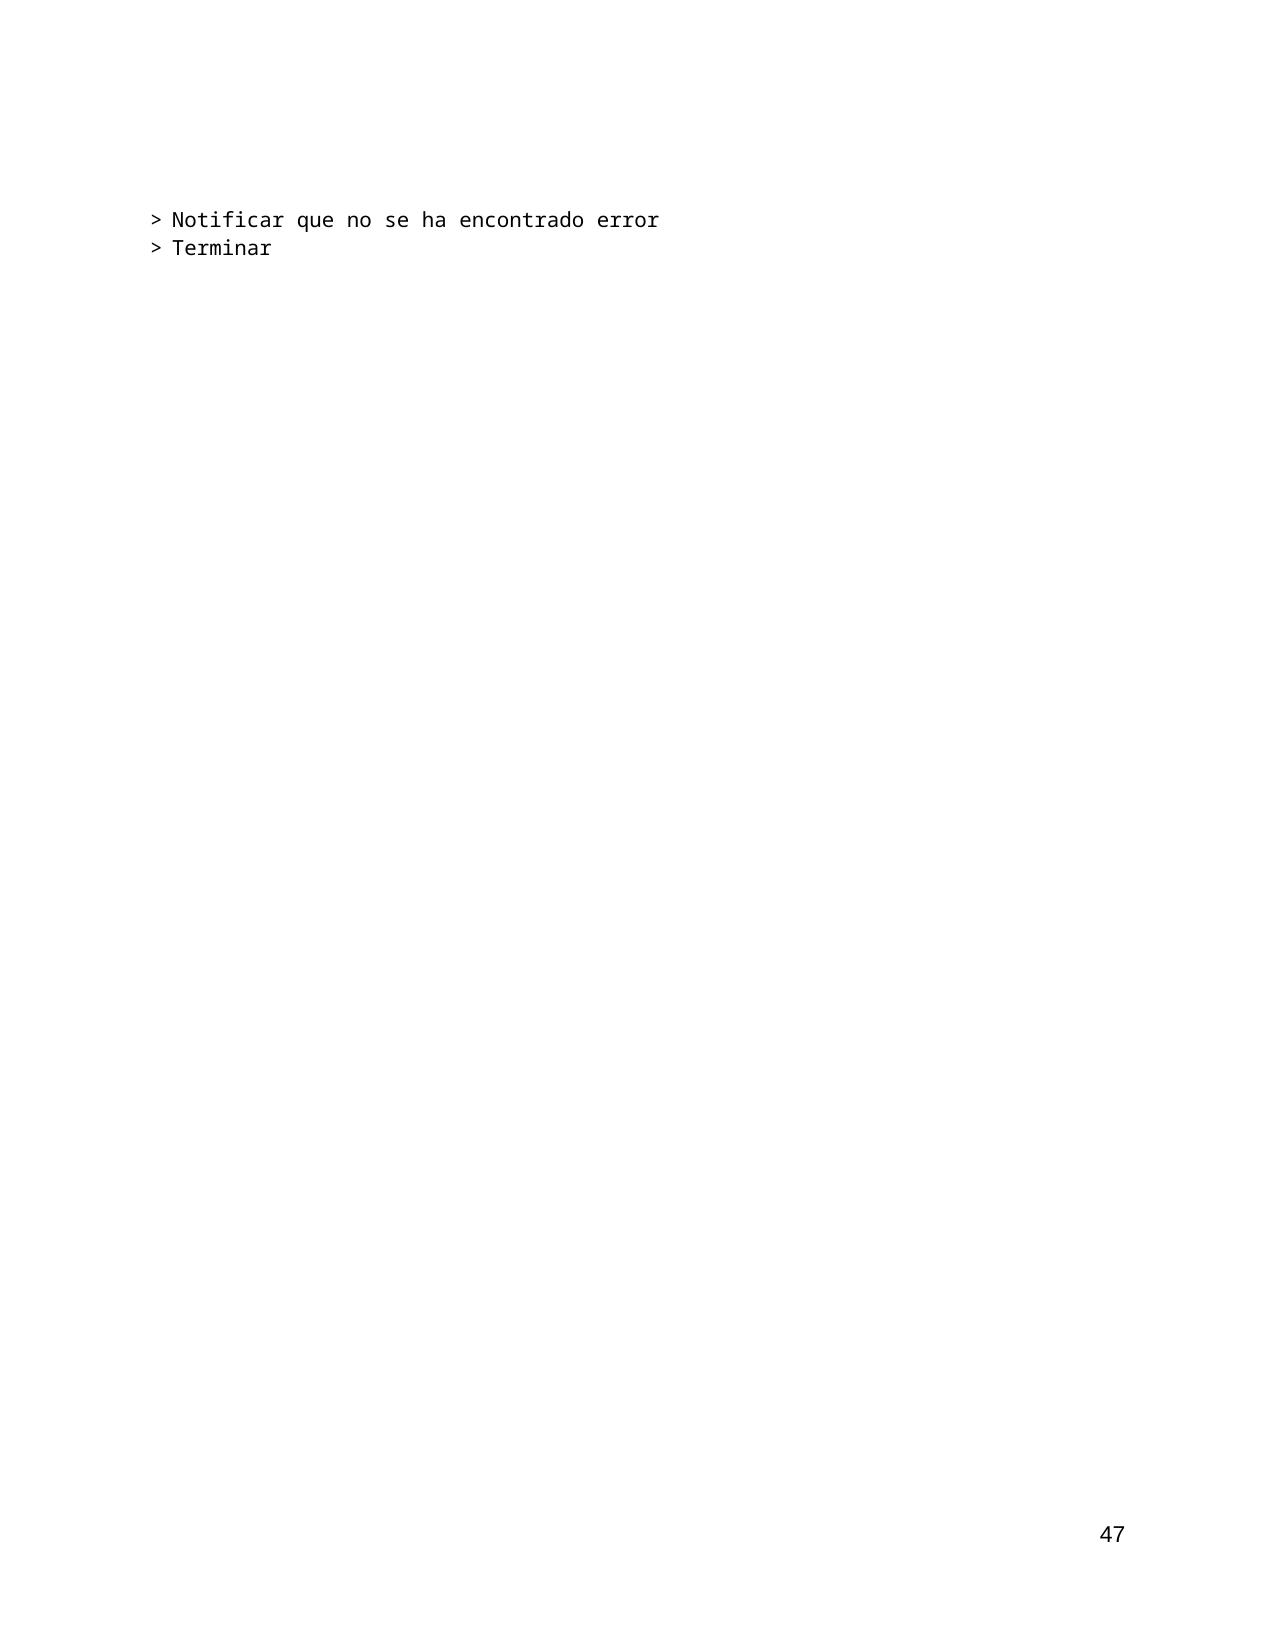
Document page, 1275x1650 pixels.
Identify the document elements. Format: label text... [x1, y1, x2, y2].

text > Terminar [150, 233, 1125, 262]
text > Notificar que no se ha encontrado error [150, 205, 1125, 233]
